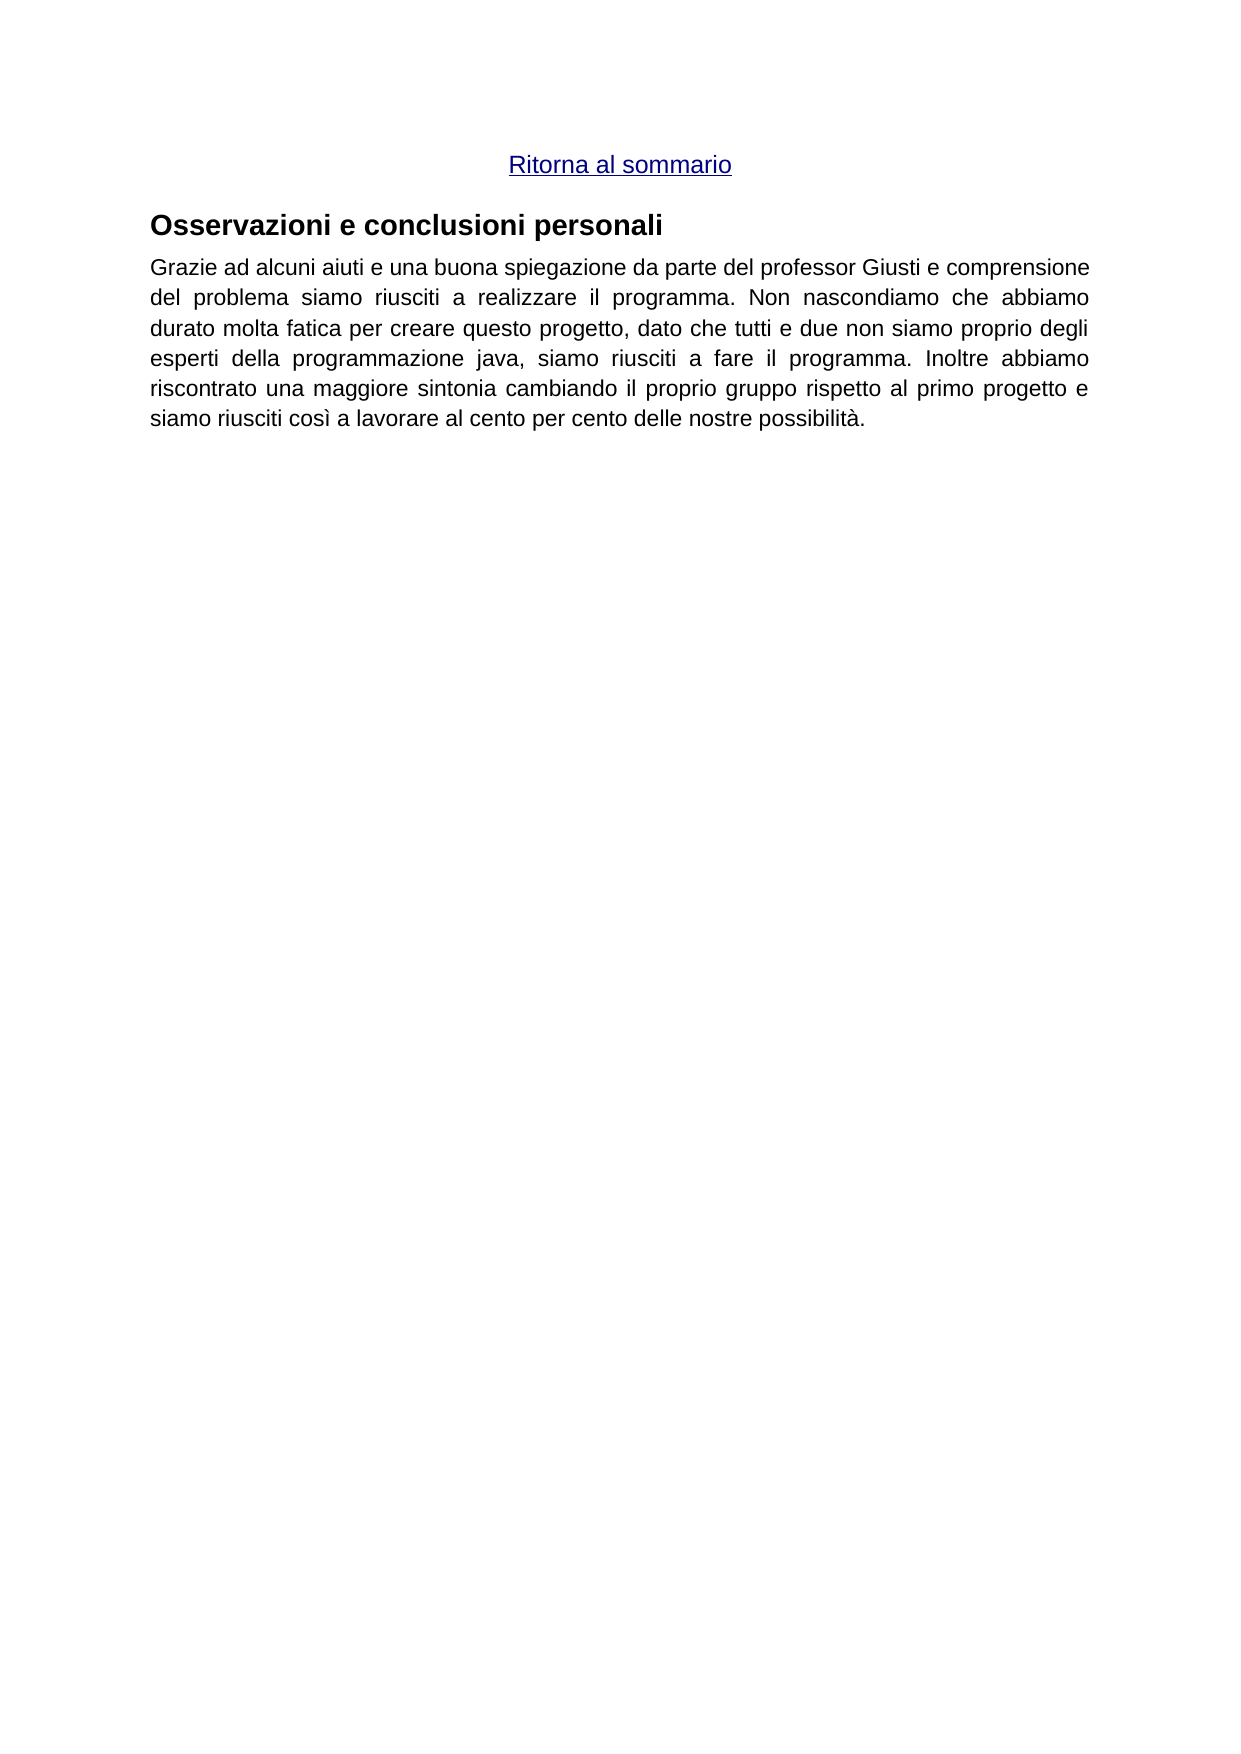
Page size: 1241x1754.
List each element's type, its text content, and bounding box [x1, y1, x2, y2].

text Ritorna al sommario [150, 150, 1090, 179]
subtitle Osservazioni e conclusioni personali [150, 208, 1090, 242]
text Grazie ad alcuni aiuti e una buona spiegazione da parte del professor Giusti e comprensione del problema siamo riusciti a realizzare il programma. Non nascondiamo che abbiamo durato molta fatica per creare questo progetto, dato che tutti e due non siamo proprio degli esperti della programmazione java, siamo riusciti a fare il programma. Inoltre abbiamo riscontrato una maggiore sintonia cambiando il proprio gruppo rispetto al primo progetto e siamo riusciti così a lavorare al cento per cento delle nostre possibilità. [150, 254, 1090, 431]
